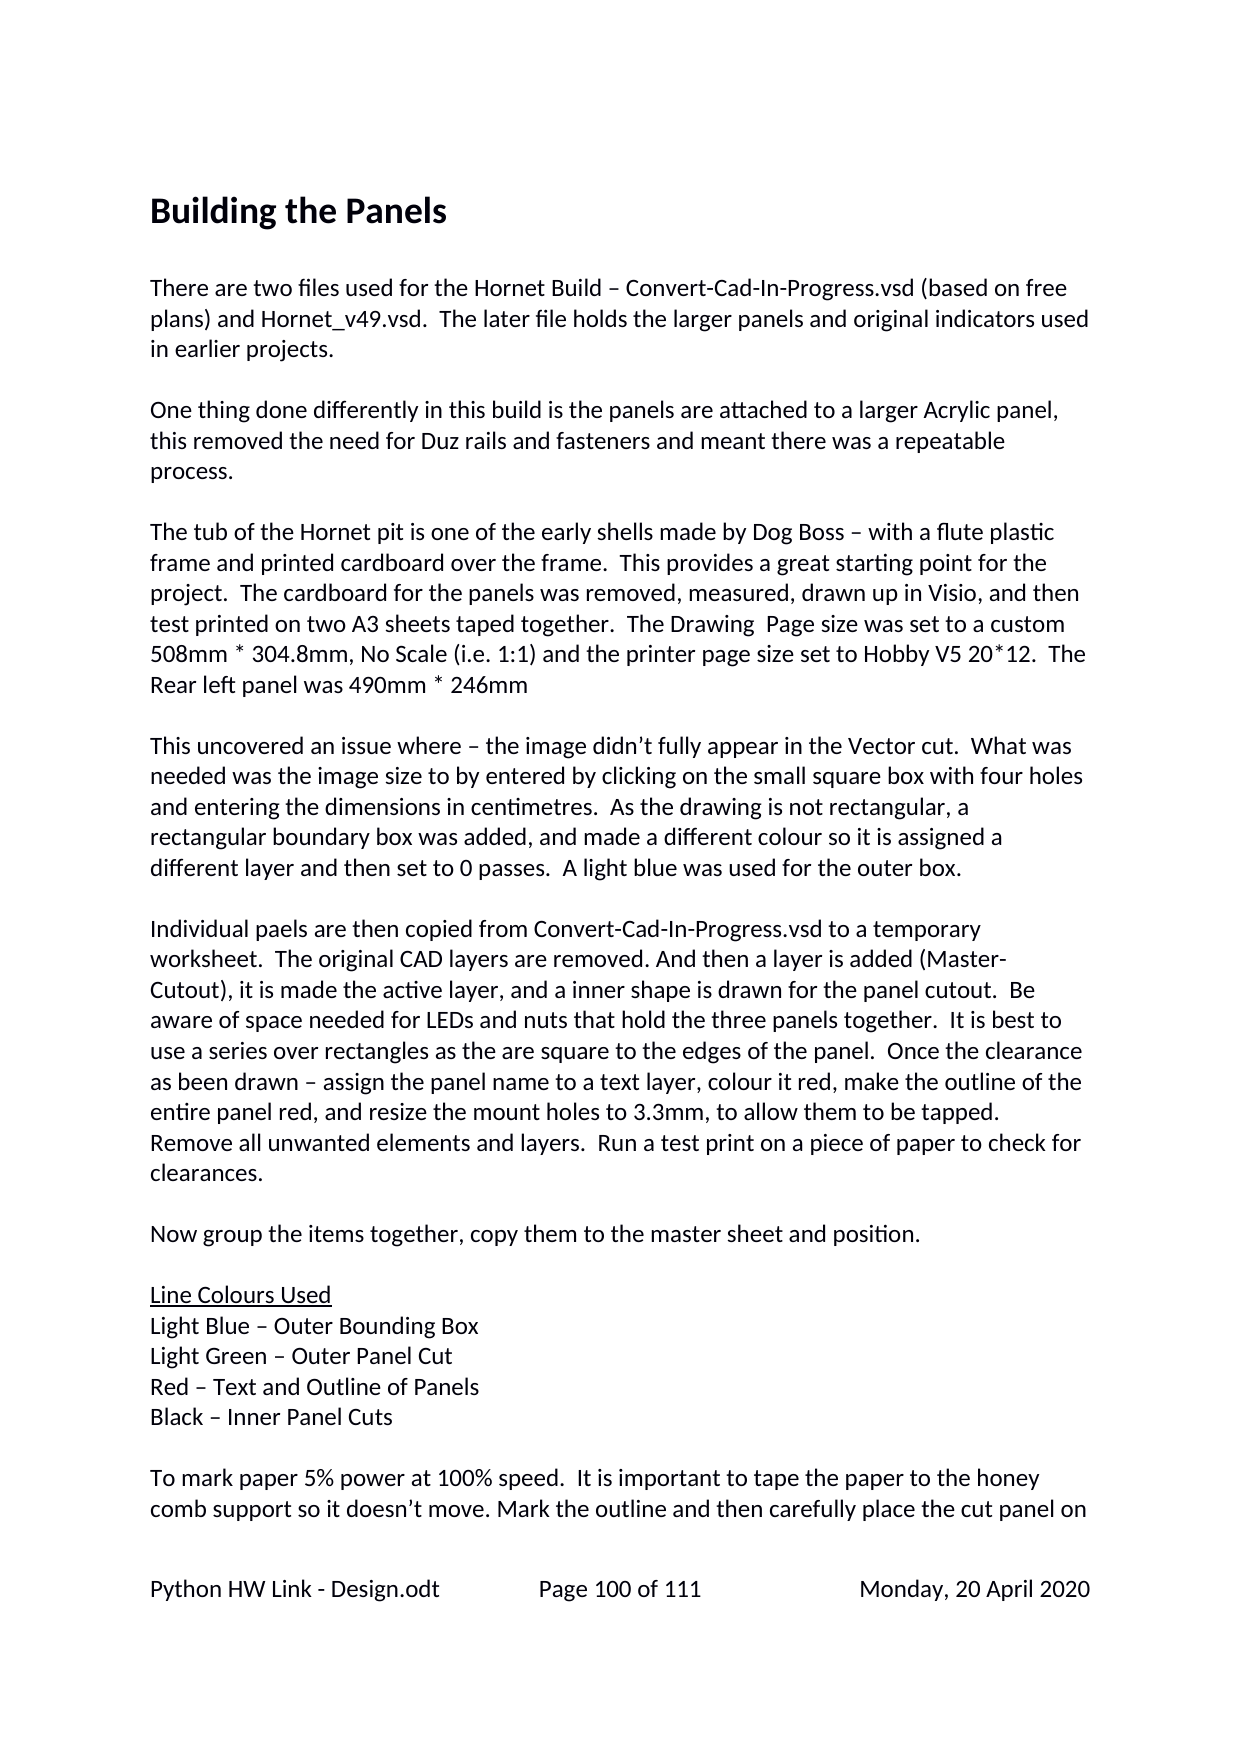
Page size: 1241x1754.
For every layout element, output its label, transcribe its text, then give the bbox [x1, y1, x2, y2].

text Light Green – Outer Panel Cut [150, 1340, 1090, 1371]
text Light Blue – Outer Bounding Box [150, 1310, 1090, 1340]
text This uncovered an issue where – the image didn’t fully appear in the Vector cut. What was needed was the image size to by entered by clicking on the small square box with four holes and entering the dimensions in centimetres. As the drawing is not rectangular, a rectangular boundary box was added, and made a different colour so it is assigned a different layer and then set to 0 passes. A light blue was used for the outer box. [150, 730, 1090, 883]
text Now group the items together, copy them to the master sheet and position. [150, 1218, 1090, 1249]
text Line Colours Used [150, 1279, 1090, 1310]
text The tub of the Hornet pit is one of the early shells made by Dog Boss – with a flute plastic frame and printed cardboard over the frame. This provides a great starting point for the project. The cardboard for the panels was removed, measured, drawn up in Visio, and then test printed on two A3 sheets taped together. The Drawing Page size was set to a custom 508mm * 304.8mm, No Scale (i.e. 1:1) and the printer page size set to Hobby V5 20*12. The Rear left panel was 490mm * 246mm [150, 516, 1090, 699]
text Red – Text and Outline of Panels [150, 1371, 1090, 1401]
subtitle Building the Panels [150, 187, 1090, 233]
text To mark paper 5% power at 100% speed. It is important to tape the paper to the honey comb support so it doesn’t move. Mark the outline and then carefully place the cut panel on [150, 1462, 1090, 1523]
text One thing done differently in this build is the panels are attached to a larger Acrylic panel, this removed the need for Duz rails and fasteners and meant there was a repeatable process. [150, 394, 1090, 486]
text There are two files used for the Hornet Build – Convert-Cad-In-Progress.vsd (based on free plans) and Hornet_v49.vsd. The later file holds the larger panels and original indicators used in earlier projects. [150, 272, 1090, 364]
text Black – Inner Panel Cuts [150, 1401, 1090, 1432]
text Individual paels are then copied from Convert-Cad-In-Progress.vsd to a temporary worksheet. The original CAD layers are removed. And then a layer is added (Master-Cutout), it is made the active layer, and a inner shape is drawn for the panel cutout. Be aware of space needed for LEDs and nuts that hold the three panels together. It is best to use a series over rectangles as the are square to the edges of the panel. Once the clearance as been drawn – assign the panel name to a text layer, colour it red, make the outline of the entire panel red, and resize the mount holes to 3.3mm, to allow them to be tapped. Remove all unwanted elements and layers. Run a test print on a piece of paper to check for clearances. [150, 913, 1090, 1188]
